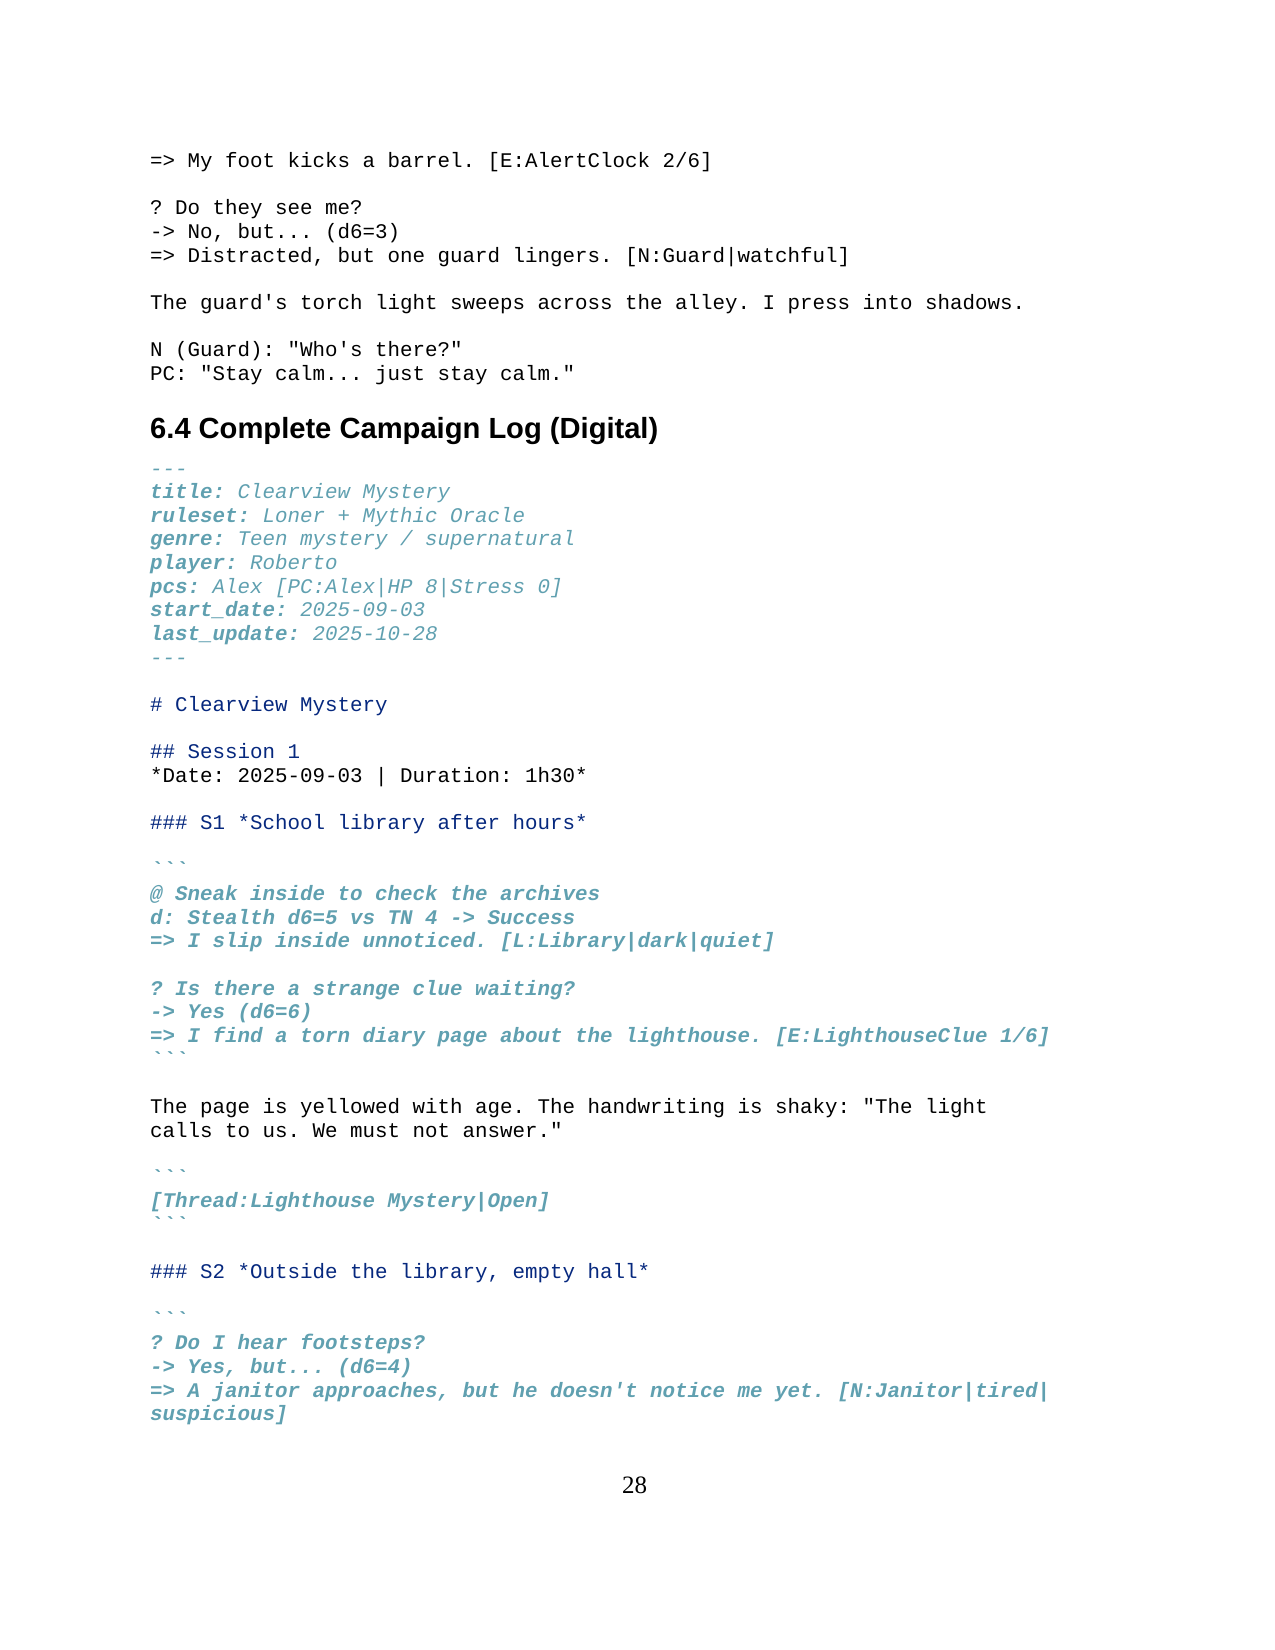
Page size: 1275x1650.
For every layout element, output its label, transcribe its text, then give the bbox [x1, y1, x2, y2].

text title: Clearview Mystery [150, 481, 1125, 505]
text => I find a torn diary page about the lighthouse. [E:LighthouseClue 1/6] [150, 1025, 1125, 1049]
subtitle 6.4 Complete Campaign Log (Digital) [150, 411, 1125, 445]
text ### S2 *Outside the library, empty hall* [150, 1261, 1125, 1285]
text ``` [150, 1167, 1125, 1191]
text ``` [150, 1309, 1125, 1332]
text ? Do they see me? [150, 197, 1125, 221]
text --- [150, 647, 1125, 670]
text ? Is there a strange clue waiting? [150, 978, 1125, 1001]
text -> No, but... (d6=3) [150, 221, 1125, 244]
text => Distracted, but one guard lingers. [N:Guard|watchful] [150, 244, 1125, 268]
text => I slip inside unnoticed. [L:Library|dark|quiet] [150, 930, 1125, 954]
text ### S1 *School library after hours* [150, 812, 1125, 836]
text --- [150, 457, 1125, 481]
text pcs: Alex [PC:Alex|HP 8|Stress 0] [150, 576, 1125, 599]
text player: Roberto [150, 552, 1125, 576]
text ``` [150, 1049, 1125, 1072]
text last_update: 2025-10-28 [150, 623, 1125, 647]
text -> Yes, but... (d6=4) [150, 1356, 1125, 1380]
text # Clearview Mystery [150, 694, 1125, 718]
text ruleset: Loner + Mythic Oracle [150, 505, 1125, 528]
text *Date: 2025-09-03 | Duration: 1h30* [150, 765, 1125, 788]
text N (Guard): "Who's there?" [150, 339, 1125, 363]
text calls to us. We must not answer." [150, 1119, 1125, 1143]
text @ Sneak inside to check the archives [150, 883, 1125, 907]
text ``` [150, 859, 1125, 883]
text ## Session 1 [150, 741, 1125, 765]
text [Thread:Lighthouse Mystery|Open] [150, 1191, 1125, 1214]
text ``` [150, 1214, 1125, 1238]
text start_date: 2025-09-03 [150, 599, 1125, 623]
text genre: Teen mystery / supernatural [150, 528, 1125, 552]
text The page is yellowed with age. The handwriting is shaky: "The light [150, 1096, 1125, 1119]
text => My foot kicks a barrel. [E:AlertClock 2/6] [150, 150, 1125, 174]
text The guard's torch light sweeps across the alley. I press into shadows. [150, 292, 1125, 316]
text => A janitor approaches, but he doesn't notice me yet. [N:Janitor|tired|suspicious] [150, 1380, 1125, 1427]
text d: Stealth d6=5 vs TN 4 -> Success [150, 907, 1125, 930]
text -> Yes (d6=6) [150, 1001, 1125, 1025]
text ? Do I hear footsteps? [150, 1332, 1125, 1356]
text PC: "Stay calm... just stay calm." [150, 363, 1125, 386]
